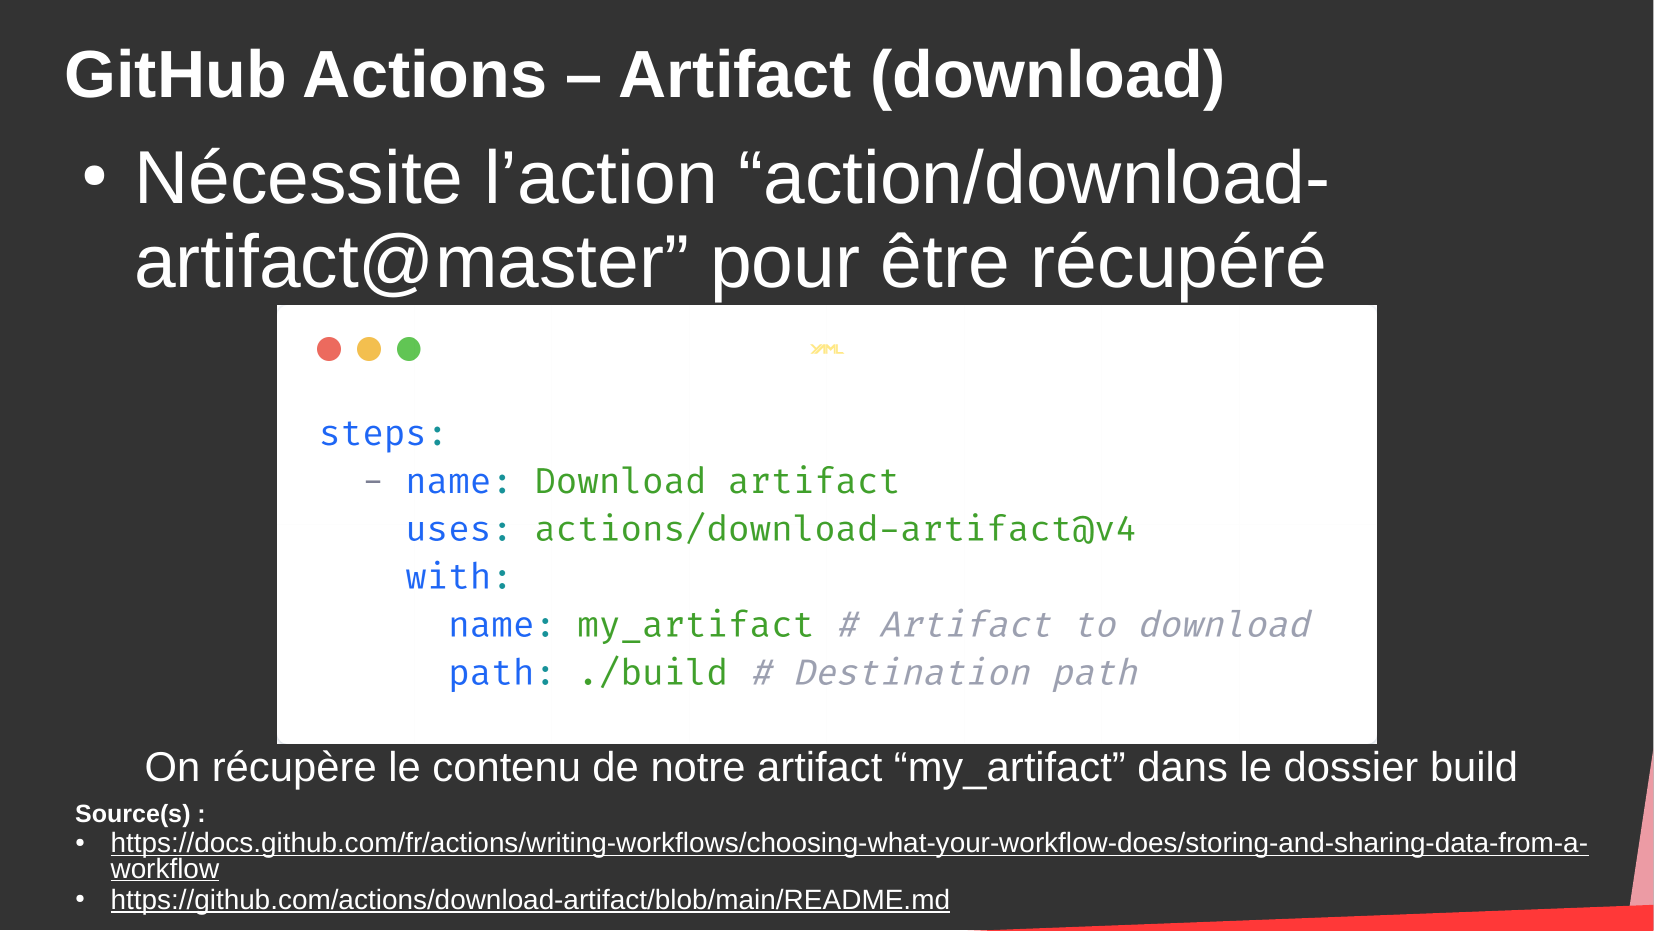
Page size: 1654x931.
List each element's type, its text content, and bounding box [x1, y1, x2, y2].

picture [277, 305, 1377, 744]
list Nécessite l’action “action/download-artifact@master” pour être récupéré [63, 135, 1542, 355]
text_box [967, 744, 1654, 931]
text_box On récupère le contenu de notre artifact “my_artifact” dans le dossier build [129, 736, 1571, 799]
text_box Source(s) : https://docs.github.com/fr/actions/writing-workflows/choosing-what-your-workflow-does/storing-and-sharing-data-from-a-workflow https://github.com/actions/download-artifact/blob/main/README.md [60, 791, 1607, 898]
title GitHub Actions – Artifact (download) [64, 37, 1471, 113]
